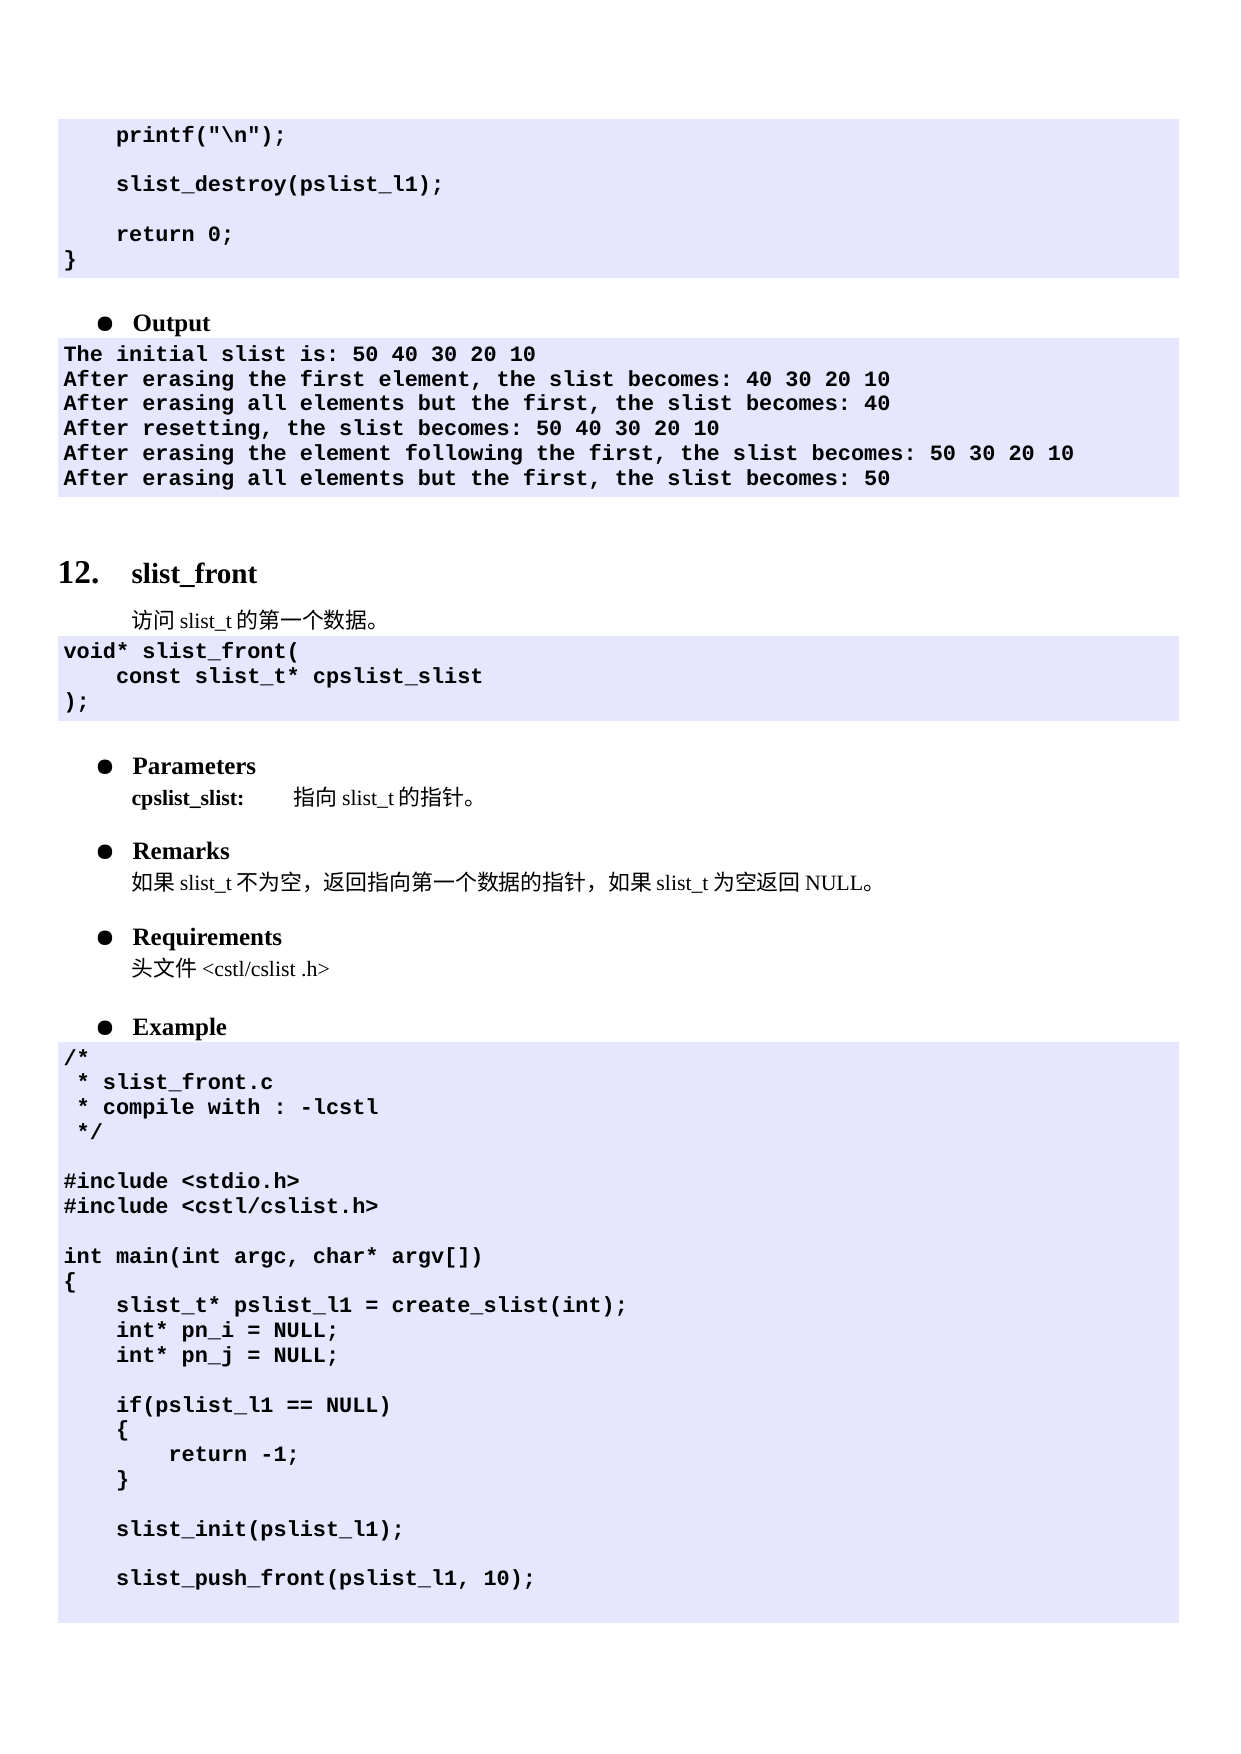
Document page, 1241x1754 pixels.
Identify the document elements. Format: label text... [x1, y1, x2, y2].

text cpslist_slist: 指向slist_t的指针。 [57, 779, 1179, 811]
list Example [95, 1012, 1179, 1041]
text 如果slist_t不为空，返回指向第一个数据的指针，如果slist_t为空返回NULL。 [57, 865, 1179, 897]
table_header /* * slist_front.c * compile with : -lcstl */ #include <stdio.h> #include <cstl/cslist.h> int main(int argc, char* argv[]) { slist_t* pslist_l1 = create_slist(int); int* pn_i = NULL; int* pn_j = NULL; if(pslist_l1 == NULL) { return -1; } slist_init(pslist_l1); slist_push_front(pslist_l1, 10); [58, 1042, 1179, 1623]
subtitle slist_front [57, 552, 1179, 591]
table_header printf("\n"); slist_destroy(pslist_l1); return 0; } [58, 119, 1179, 278]
list Requirements [95, 922, 1179, 951]
table_header void* slist_front( const slist_t* cpslist_slist ); [58, 636, 1179, 721]
list Parameters [95, 751, 1179, 779]
table_header The initial slist is: 50 40 30 20 10 After erasing the first element, the slist becomes: 40 30 20 10 After erasing all elements but the first, the slist becomes: 40 After resetting, the slist becomes: 50 40 30 20 10 After erasing the element following the first, the slist becomes: 50 30 20 10 After erasing all elements but the first, the slist becomes: 50 [58, 338, 1179, 497]
list Output [95, 308, 1179, 337]
text 头文件 <cstl/cslist .h> [57, 951, 1179, 982]
list Remarks [95, 836, 1179, 865]
text 访问slist_t的第一个数据。 [57, 603, 1179, 635]
